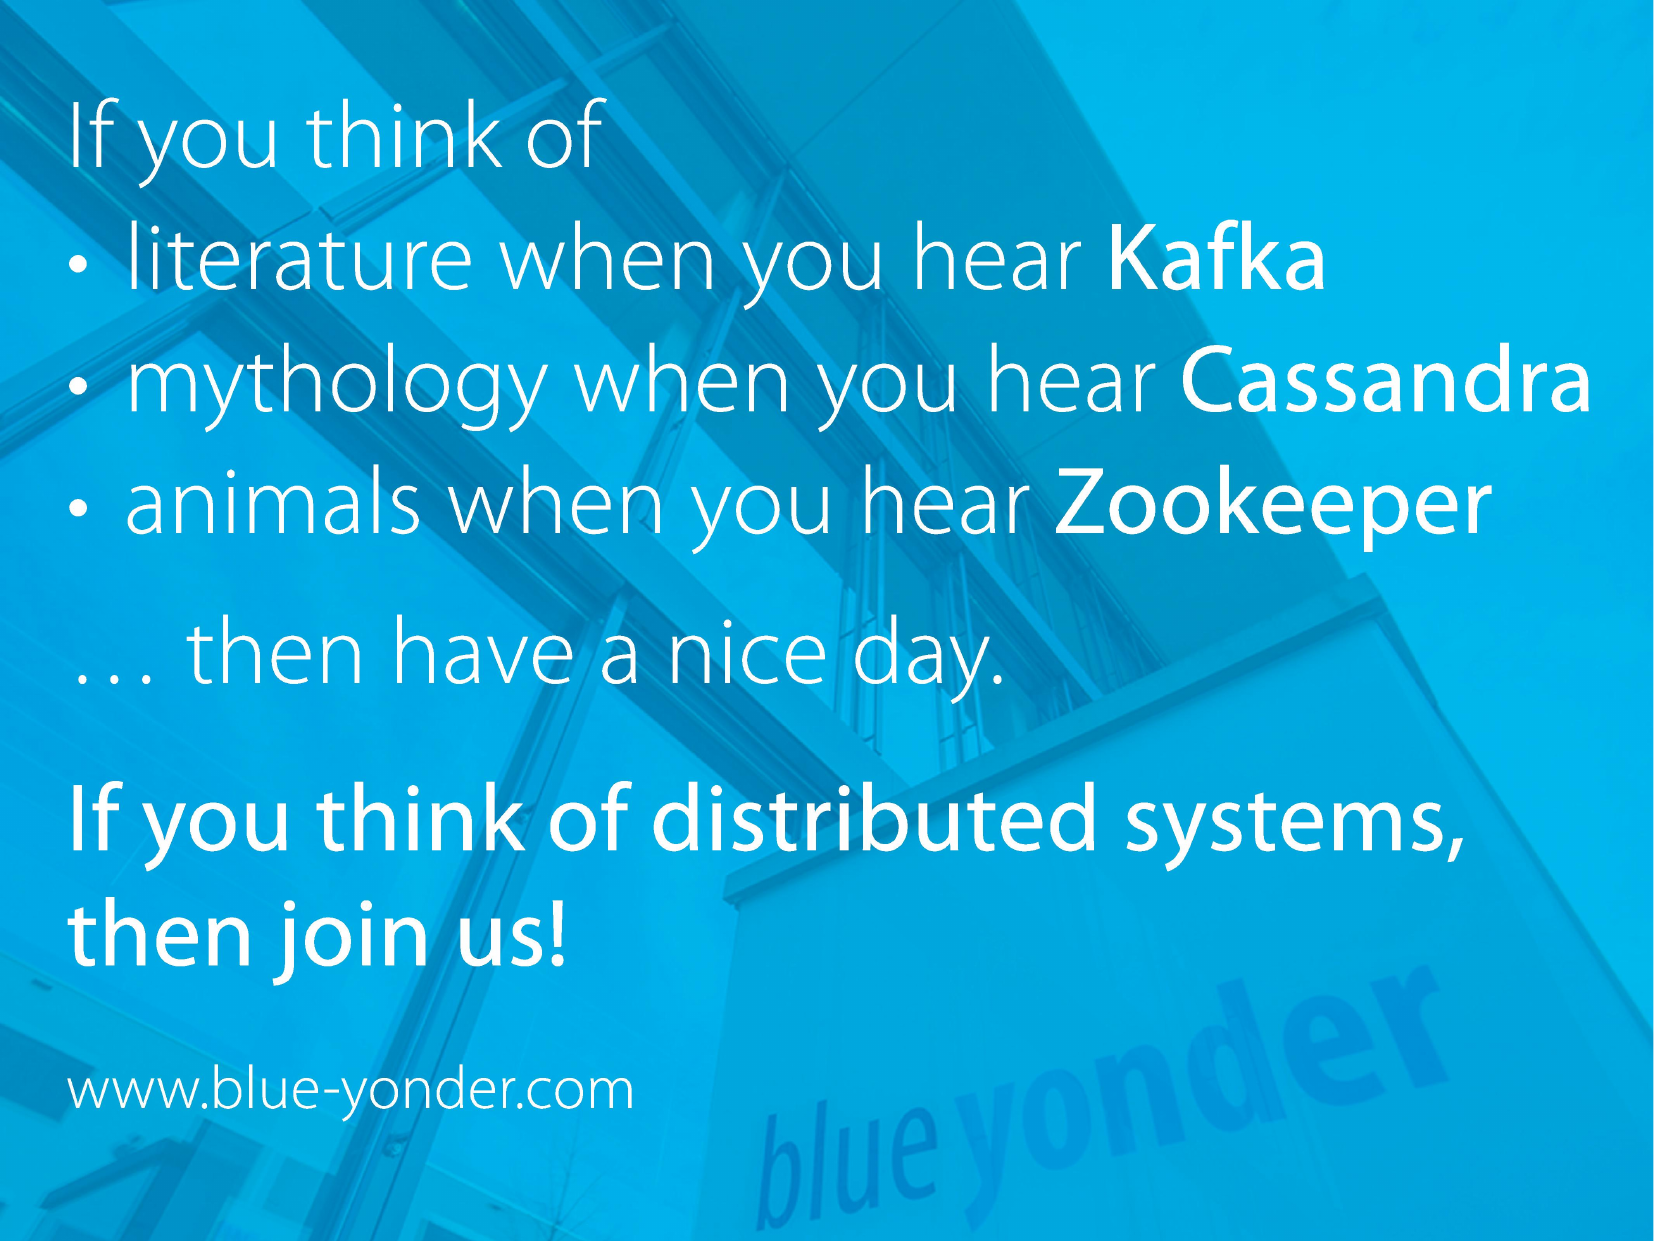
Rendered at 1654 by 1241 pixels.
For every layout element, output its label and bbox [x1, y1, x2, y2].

picture [251, 242, 270, 289]
picture [416, 120, 452, 166]
picture [471, 1078, 495, 1108]
picture [153, 243, 157, 289]
picture [624, 242, 663, 290]
picture [361, 901, 372, 910]
picture [204, 365, 243, 431]
picture [528, 1078, 550, 1108]
picture [1312, 486, 1352, 534]
picture [70, 500, 86, 516]
picture [839, 786, 849, 795]
picture [529, 120, 572, 168]
picture [533, 636, 572, 684]
picture [967, 793, 995, 851]
picture [1163, 804, 1206, 871]
picture [432, 803, 472, 850]
picture [1287, 363, 1317, 411]
picture [239, 121, 274, 168]
picture [157, 918, 197, 966]
picture [591, 1078, 631, 1108]
picture [856, 615, 896, 683]
picture [469, 99, 500, 166]
picture [1127, 803, 1157, 851]
picture [724, 620, 731, 627]
picture [749, 364, 786, 411]
picture [1010, 486, 1029, 532]
picture [840, 804, 848, 850]
picture [1468, 486, 1491, 532]
picture [1239, 364, 1275, 412]
picture [307, 111, 331, 168]
picture [713, 804, 721, 850]
picture [74, 102, 78, 167]
picture [488, 637, 527, 683]
picture [950, 637, 989, 703]
picture [342, 1079, 367, 1121]
picture [578, 98, 606, 166]
picture [500, 243, 564, 289]
picture [215, 1065, 241, 1108]
picture [1013, 242, 1046, 290]
picture [285, 901, 295, 910]
picture [692, 487, 730, 553]
picture [248, 356, 272, 412]
picture [93, 781, 122, 850]
picture [994, 676, 1001, 684]
picture [915, 486, 952, 534]
picture [138, 121, 177, 187]
picture [388, 343, 393, 411]
picture [1220, 465, 1258, 532]
picture [183, 120, 226, 168]
picture [187, 628, 212, 684]
picture [395, 121, 400, 166]
picture [650, 343, 686, 411]
picture [553, 901, 562, 947]
picture [1242, 221, 1281, 289]
picture [1057, 469, 1103, 533]
picture [406, 1078, 429, 1108]
picture [1448, 839, 1462, 862]
picture [698, 364, 737, 412]
picture [524, 465, 559, 532]
picture [374, 465, 378, 532]
picture [408, 786, 418, 795]
picture [866, 465, 902, 533]
picture [733, 803, 762, 851]
picture [305, 918, 350, 966]
picture [333, 364, 376, 412]
picture [508, 365, 547, 431]
picture [228, 470, 234, 477]
picture [918, 365, 953, 412]
picture [223, 615, 259, 683]
picture [1212, 803, 1241, 851]
picture [556, 1078, 582, 1108]
picture [70, 256, 86, 272]
picture [458, 364, 498, 431]
picture [191, 803, 235, 851]
picture [807, 803, 830, 850]
picture [362, 919, 370, 965]
picture [1326, 364, 1355, 411]
picture [743, 243, 782, 309]
picture [962, 486, 994, 534]
picture [70, 378, 86, 394]
picture [409, 804, 417, 850]
picture [113, 1078, 153, 1108]
picture [1164, 486, 1208, 534]
picture [992, 343, 1028, 411]
picture [1364, 486, 1408, 552]
picture [200, 242, 238, 290]
picture [152, 226, 158, 234]
picture [394, 104, 401, 111]
picture [1112, 224, 1157, 289]
picture [1413, 803, 1442, 851]
picture [675, 242, 711, 289]
picture [623, 486, 659, 533]
picture [512, 918, 541, 966]
picture [68, 1079, 108, 1108]
picture [277, 242, 309, 290]
picture [176, 486, 213, 532]
picture [503, 1078, 515, 1108]
picture [1088, 364, 1121, 411]
picture [918, 221, 953, 289]
picture [1523, 364, 1546, 411]
picture [818, 365, 857, 431]
picture [1136, 364, 1155, 411]
picture [654, 782, 697, 851]
picture [406, 364, 448, 412]
picture [863, 782, 907, 851]
picture [919, 804, 958, 851]
picture [1208, 219, 1238, 289]
picture [209, 918, 248, 965]
picture [1051, 782, 1093, 851]
picture [79, 676, 86, 684]
picture [1414, 364, 1454, 411]
picture [371, 1078, 397, 1108]
picture [1248, 793, 1276, 851]
picture [132, 221, 136, 289]
picture [673, 636, 709, 683]
picture [229, 487, 233, 532]
picture [106, 897, 145, 965]
picture [326, 486, 358, 534]
picture [786, 636, 824, 684]
picture [449, 487, 512, 533]
picture [551, 803, 595, 851]
picture [1163, 242, 1199, 290]
picture [1287, 242, 1323, 290]
picture [575, 365, 638, 411]
picture [602, 781, 631, 850]
picture [1552, 363, 1589, 412]
picture [247, 804, 286, 851]
picture [843, 243, 879, 290]
picture [343, 99, 379, 166]
picture [273, 919, 293, 985]
picture [712, 786, 721, 796]
picture [90, 98, 118, 166]
picture [1364, 364, 1400, 412]
picture [317, 793, 344, 851]
picture [355, 782, 394, 850]
picture [272, 636, 310, 684]
picture [323, 636, 359, 683]
picture [552, 955, 563, 966]
picture [726, 637, 730, 683]
picture [74, 786, 82, 850]
picture [263, 1079, 285, 1108]
picture [788, 242, 831, 290]
picture [355, 243, 391, 290]
picture [294, 1078, 317, 1108]
picture [1282, 803, 1323, 851]
picture [1061, 242, 1080, 289]
picture [1416, 486, 1457, 534]
picture [487, 782, 524, 850]
picture [461, 919, 500, 966]
picture [743, 636, 777, 684]
picture [132, 364, 195, 411]
picture [572, 486, 610, 534]
picture [385, 918, 425, 965]
picture [909, 636, 941, 684]
picture [143, 804, 185, 871]
picture [128, 486, 161, 534]
picture [432, 242, 470, 290]
picture [68, 908, 96, 966]
picture [1110, 486, 1155, 534]
picture [111, 676, 118, 684]
picture [1183, 345, 1231, 411]
picture [320, 233, 344, 290]
picture [158, 1079, 199, 1108]
picture [770, 793, 796, 851]
picture [603, 636, 635, 684]
picture [1263, 486, 1304, 534]
picture [392, 486, 418, 534]
picture [863, 364, 905, 411]
picture [437, 1065, 462, 1108]
picture [446, 636, 479, 684]
picture [398, 615, 434, 683]
picture [284, 343, 320, 411]
picture [736, 486, 779, 534]
picture [1465, 343, 1509, 411]
picture [1334, 803, 1400, 850]
picture [792, 487, 827, 534]
picture [575, 221, 611, 289]
picture [168, 233, 193, 290]
picture [1040, 364, 1079, 412]
picture [407, 242, 427, 289]
picture [250, 486, 313, 532]
picture [1002, 803, 1042, 851]
picture [143, 676, 150, 684]
picture [966, 242, 1004, 290]
